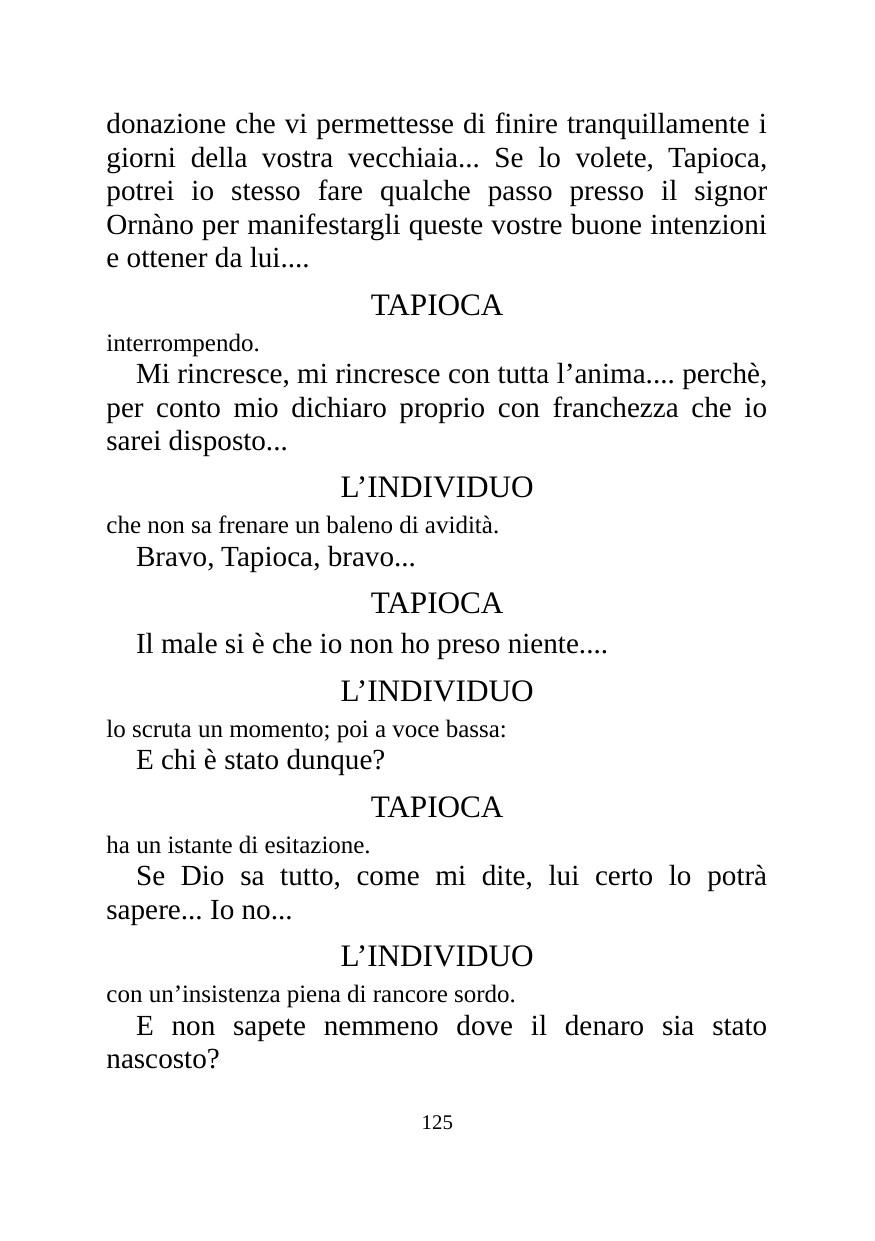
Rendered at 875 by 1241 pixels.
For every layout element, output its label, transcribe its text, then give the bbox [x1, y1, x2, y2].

text ha un istante di esitazione. [106, 830, 768, 858]
text interrompendo. [106, 328, 768, 356]
text TAPIOCA [106, 585, 768, 621]
text L’INDIVIDUO [106, 672, 768, 708]
text Se Dio sa tutto, come mi dite, lui certo lo potrà sapere... Io no... [106, 858, 768, 926]
text con un’insistenza piena di rancore sordo. [106, 979, 768, 1008]
text TAPIOCA [106, 286, 768, 322]
text lo scruta un momento; poi a voce bassa: [106, 714, 768, 742]
text Il male si è che io non ho preso niente.... [106, 627, 768, 660]
text E non sapete nemmeno dove il denaro sia stato nascosto? [106, 1008, 768, 1075]
text L’INDIVIDUO [106, 937, 768, 973]
text TAPIOCA [106, 788, 768, 824]
text donazione che vi permettesse di finire tranquillamente i giorni della vostra vecchiaia... Se lo volete, Tapioca, potrei io stesso fare qualche passo presso il signor Ornàno per manifestargli queste vostre buone intenzioni e ottener da lui.... [106, 106, 768, 274]
text L’INDIVIDUO [106, 469, 768, 505]
text che non sa frenare un baleno di avidità. [106, 511, 768, 539]
text Mi rincresce, mi rincresce con tutta l’anima.... perchè, per conto mio dichiaro proprio con franchezza che io sarei disposto... [106, 356, 768, 457]
text Bravo, Tapioca, bravo... [106, 539, 768, 573]
text E chi è stato dunque? [106, 742, 768, 776]
